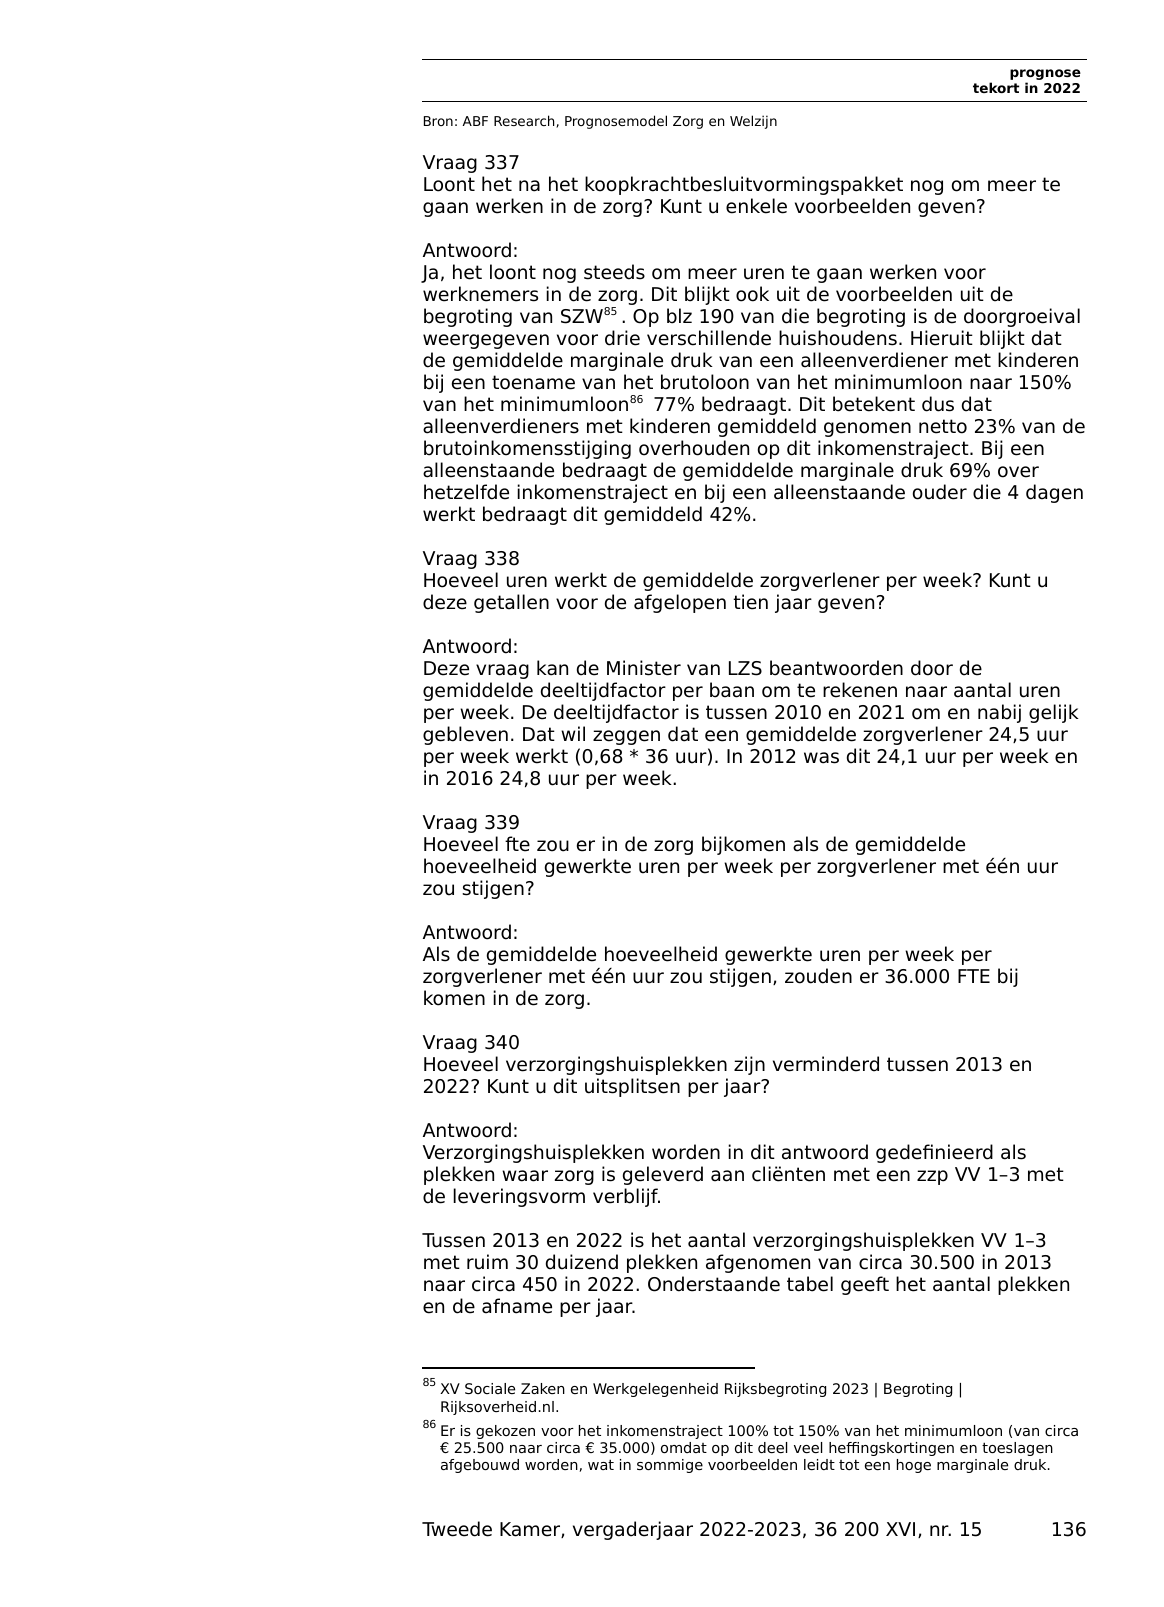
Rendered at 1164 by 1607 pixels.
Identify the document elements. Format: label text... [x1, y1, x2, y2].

text Hoeveel fte zou er in de zorg bijkomen als de gemiddelde hoeveelheid gewerkte uren per week per zorgverlener met één uur zou stijgen? [422, 834, 1087, 900]
text Hoeveel uren werkt de gemiddelde zorgverlener per week? Kunt u deze getallen voor de afgelopen tien jaar geven? [422, 570, 1087, 614]
text Er is gekozen voor het inkomenstraject 100% tot 150% van het minimumloon (van circa € 25.500 naar circa € 35.000) omdat op dit deel veel heffingskortingen en toeslagen afgebouwd worden, wat in sommige voorbeelden leidt tot een hoge marginale druk. [422, 1418, 1087, 1474]
text Tussen 2013 en 2022 is het aantal verzorgingshuisplekken VV 1–3 met ruim 30 duizend plekken afgenomen van circa 30.500 in 2013 naar circa 450 in 2022. Onderstaande tabel geeft het aantal plekken en de afname per jaar. [422, 1230, 1087, 1318]
text Antwoord: [422, 922, 1087, 944]
text Vraag 340 [422, 1032, 1087, 1054]
text Als de gemiddelde hoeveelheid gewerkte uren per week per zorgverlener met één uur zou stijgen, zouden er 36.000 FTE bij komen in de zorg. [422, 944, 1087, 1010]
text Antwoord: [422, 1120, 1087, 1142]
table_header prognose tekort in 2022 [954, 60, 1087, 101]
text XV Sociale Zaken en Werkgelegenheid Rijksbegroting 2023 | Begroting | Rijksoverheid.nl. [422, 1377, 1087, 1416]
table_cell Bron: ABF Research, Prognosemodel Zorg en Welzijn [422, 102, 1087, 129]
text Vraag 339 [422, 812, 1087, 834]
text Loont het na het koopkrachtbesluitvormingspakket nog om meer te gaan werken in de zorg? Kunt u enkele voorbeelden geven? [422, 174, 1087, 218]
text Antwoord: [422, 636, 1087, 658]
text Vraag 338 [422, 548, 1087, 570]
text Deze vraag kan de Minister van LZS beantwoorden door de gemiddelde deeltijdfactor per baan om te rekenen naar aantal uren per week. De deeltijdfactor is tussen 2010 en 2021 om en nabij gelijk gebleven. Dat wil zeggen dat een gemiddelde zorgverlener 24,5 uur per week werkt (0,68 * 36 uur). In 2012 was dit 24,1 uur per week en in 2016 24,8 uur per week. [422, 658, 1087, 790]
table_header [422, 60, 954, 101]
text Antwoord: [422, 240, 1087, 262]
text Vraag 337 [422, 152, 1087, 174]
text Verzorgingshuisplekken worden in dit antwoord gedefinieerd als plekken waar zorg is geleverd aan cliënten met een zzp VV 1–3 met de leveringsvorm verblijf. [422, 1142, 1087, 1208]
text Ja, het loont nog steeds om meer uren te gaan werken voor werknemers in de zorg. Dit blijkt ook uit de voorbeelden uit de begroting van SZW. Op blz 190 van die begroting is de doorgroeival weergegeven voor drie verschillende huishoudens. Hieruit blijkt dat de gemiddelde marginale druk van een alleenverdiener met kinderen bij een toename van het brutoloon van het minimumloon naar 150% van het minimumloon 77% bedraagt. Dit betekent dus dat alleenverdieners met kinderen gemiddeld genomen netto 23% van de brutoinkomensstijging overhouden op dit inkomenstraject. Bij een alleenstaande bedraagt de gemiddelde marginale druk 69% over hetzelfde inkomenstraject en bij een alleenstaande ouder die 4 dagen werkt bedraagt dit gemiddeld 42%. [422, 262, 1087, 526]
text Hoeveel verzorgingshuisplekken zijn verminderd tussen 2013 en 2022? Kunt u dit uitsplitsen per jaar? [422, 1054, 1087, 1098]
